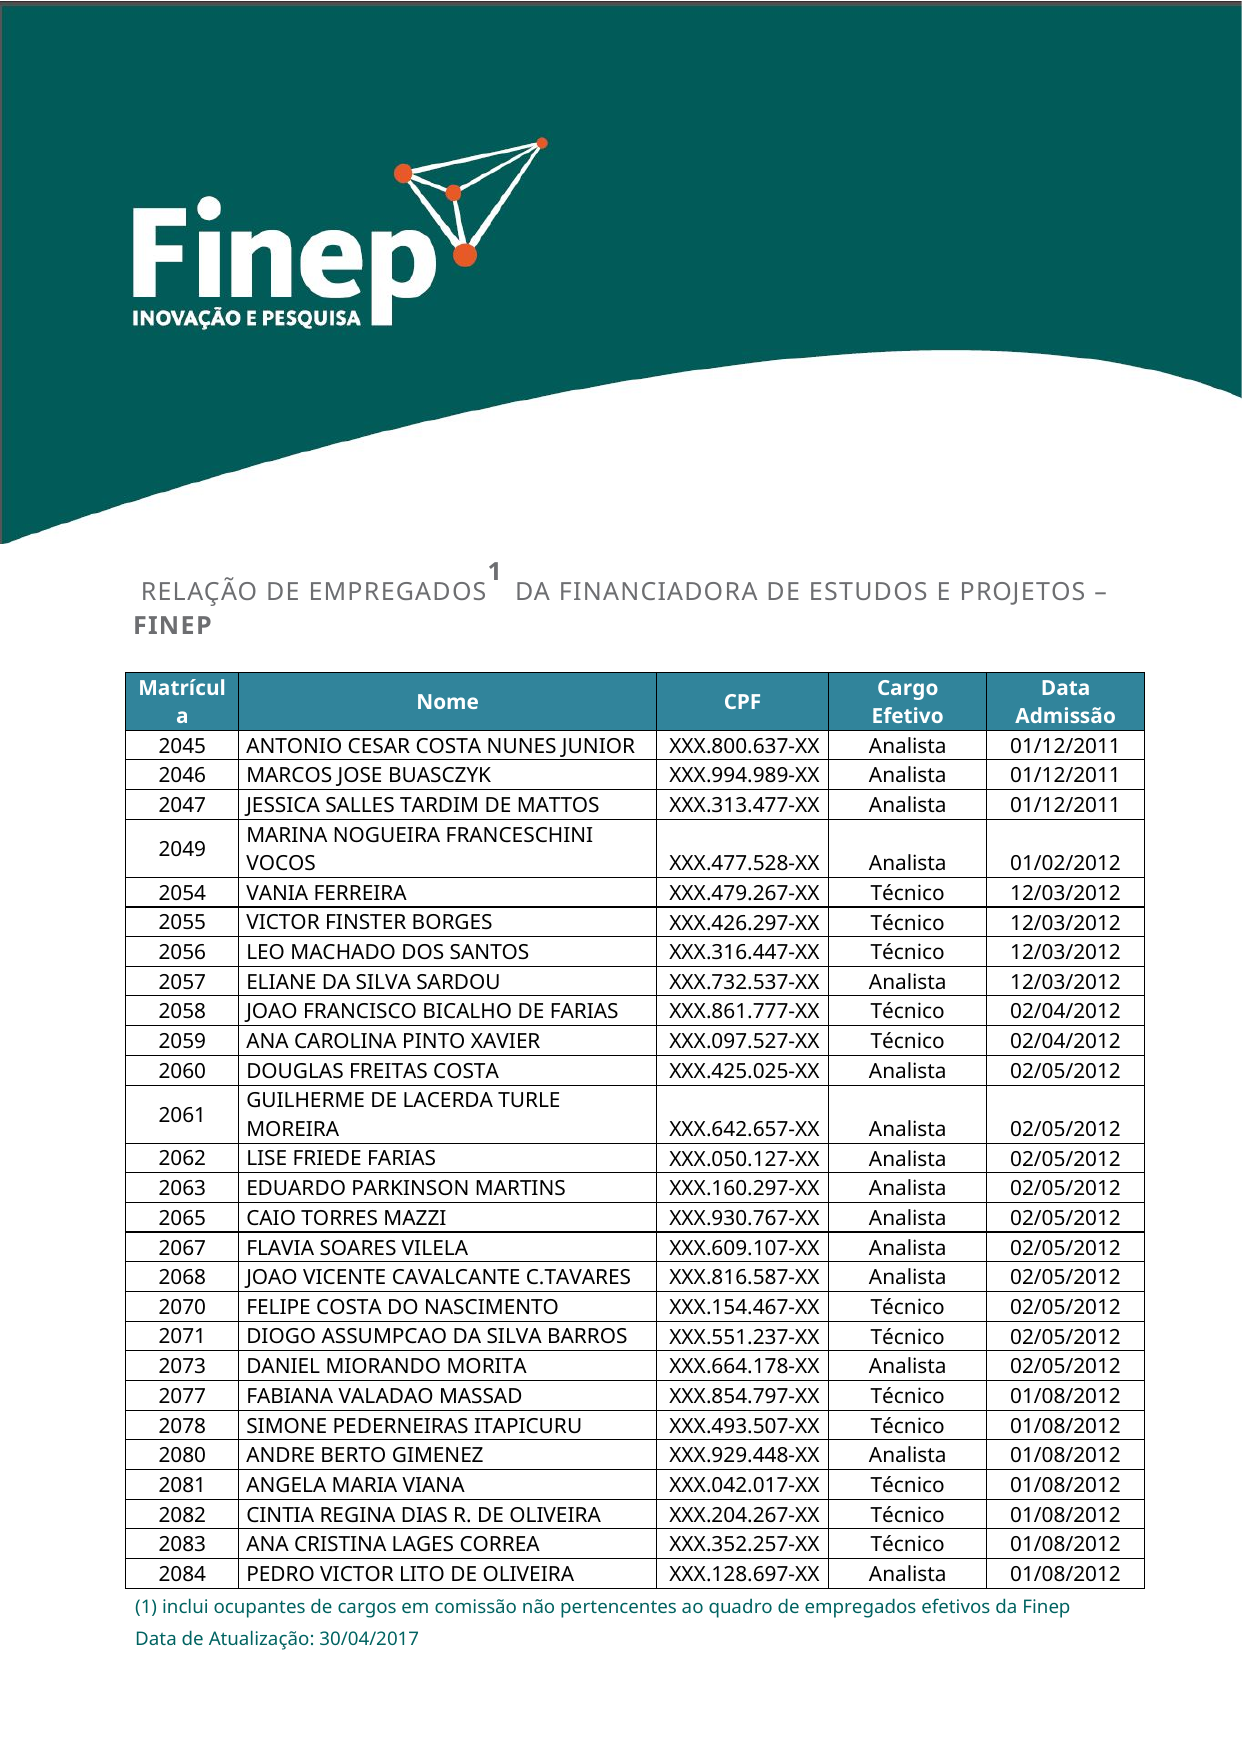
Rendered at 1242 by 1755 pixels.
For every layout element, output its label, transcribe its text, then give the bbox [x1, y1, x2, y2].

table_cell 02/05/2012 [987, 1203, 1144, 1231]
table_cell Técnico [829, 937, 986, 966]
table_cell GUILHERME DE LACERDA TURLE MOREIRA [239, 1086, 656, 1142]
table_cell 12/03/2012 [987, 967, 1144, 995]
table_cell XXX.642.657-XX [657, 1086, 828, 1142]
table_cell 2058 [126, 996, 238, 1025]
table_cell 2056 [126, 937, 238, 966]
table_cell 2049 [126, 820, 238, 877]
table_cell XXX.493.507-XX [657, 1411, 828, 1439]
table_cell FABIANA VALADAO MASSAD [239, 1381, 656, 1409]
table_cell 2065 [126, 1203, 238, 1231]
table_cell XXX.426.297-XX [657, 908, 828, 936]
table_cell XXX.816.587-XX [657, 1262, 828, 1291]
table_cell Técnico [829, 1500, 986, 1528]
table_cell 2081 [126, 1470, 238, 1499]
table_cell 01/08/2012 [987, 1411, 1144, 1439]
table_cell Analista [829, 1351, 986, 1380]
table_cell JOAO FRANCISCO BICALHO DE FARIAS [239, 996, 656, 1025]
table_cell Técnico [829, 1411, 986, 1439]
table_cell 02/05/2012 [987, 1144, 1144, 1172]
table_cell DIOGO ASSUMPCAO DA SILVA BARROS [239, 1322, 656, 1350]
table_cell XXX.042.017-XX [657, 1470, 828, 1499]
table_cell Analista [829, 967, 986, 995]
table_cell Técnico [829, 1470, 986, 1499]
table_cell XXX.477.528-XX [657, 820, 828, 877]
table_cell XXX.800.637-XX [657, 731, 828, 759]
table_cell 01/08/2012 [987, 1381, 1144, 1409]
table_cell 2060 [126, 1056, 238, 1084]
table_cell Analista [829, 1086, 986, 1142]
table_cell XXX.664.178-XX [657, 1351, 828, 1380]
table_cell XXX.929.448-XX [657, 1440, 828, 1469]
table_cell LEO MACHADO DOS SANTOS [239, 937, 656, 966]
table_cell VANIA FERREIRA [239, 878, 656, 906]
table_cell Técnico [829, 1322, 986, 1350]
table_cell 12/03/2012 [987, 878, 1144, 906]
table_cell 01/02/2012 [987, 820, 1144, 877]
table_cell ANA CRISTINA LAGES CORREA [239, 1529, 656, 1558]
table_cell 02/05/2012 [987, 1173, 1144, 1202]
table_header Data Admissão [987, 673, 1144, 730]
table_cell XXX.609.107-XX [657, 1233, 828, 1261]
table_cell 02/05/2012 [987, 1056, 1144, 1084]
table_cell 12/03/2012 [987, 908, 1144, 936]
table_cell XXX.479.267-XX [657, 878, 828, 906]
table_cell 01/08/2012 [987, 1500, 1144, 1528]
table_cell JESSICA SALLES TARDIM DE MATTOS [239, 790, 656, 819]
table_cell 2068 [126, 1262, 238, 1291]
table_cell 02/04/2012 [987, 1026, 1144, 1055]
table_cell Analista [829, 1173, 986, 1202]
table_cell Analista [829, 1440, 986, 1469]
table_cell XXX.425.025-XX [657, 1056, 828, 1084]
table_cell 12/03/2012 [987, 937, 1144, 966]
table_cell XXX.732.537-XX [657, 967, 828, 995]
table_cell Analista [829, 1203, 986, 1231]
table_cell XXX.154.467-XX [657, 1292, 828, 1321]
table_cell 2077 [126, 1381, 238, 1409]
table_cell XXX.930.767-XX [657, 1203, 828, 1231]
table_cell 01/08/2012 [987, 1529, 1144, 1558]
table_cell FELIPE COSTA DO NASCIMENTO [239, 1292, 656, 1321]
table_cell 02/04/2012 [987, 996, 1144, 1025]
table_cell 2070 [126, 1292, 238, 1321]
table_cell 2063 [126, 1173, 238, 1202]
table_cell SIMONE PEDERNEIRAS ITAPICURU [239, 1411, 656, 1439]
table_cell Analista [829, 1262, 986, 1291]
table_cell XXX.994.989-XX [657, 760, 828, 789]
table_cell 2062 [126, 1144, 238, 1172]
table_cell 01/12/2011 [987, 731, 1144, 759]
table_cell CAIO TORRES MAZZI [239, 1203, 656, 1231]
table_cell XXX.352.257-XX [657, 1529, 828, 1558]
table_header CPF [657, 673, 828, 730]
table_cell DANIEL MIORANDO MORITA [239, 1351, 656, 1380]
table_cell MARINA NOGUEIRA FRANCESCHINI VOCOS [239, 820, 656, 877]
table_cell Técnico [829, 996, 986, 1025]
table_header Cargo Efetivo [829, 673, 986, 730]
table_cell XXX.861.777-XX [657, 996, 828, 1025]
table_cell 2054 [126, 878, 238, 906]
table_cell FLAVIA SOARES VILELA [239, 1233, 656, 1261]
table_header Nome [239, 673, 656, 730]
table_cell Analista [829, 790, 986, 819]
table_cell PEDRO VICTOR LITO DE OLIVEIRA [239, 1559, 656, 1588]
table_cell 02/05/2012 [987, 1262, 1144, 1291]
table_cell EDUARDO PARKINSON MARTINS [239, 1173, 656, 1202]
table_cell 01/12/2011 [987, 790, 1144, 819]
table_cell 01/08/2012 [987, 1470, 1144, 1499]
table_cell Técnico [829, 1292, 986, 1321]
table_cell CINTIA REGINA DIAS R. DE OLIVEIRA [239, 1500, 656, 1528]
table_cell Analista [829, 1559, 986, 1588]
table_cell Analista [829, 820, 986, 877]
table_cell 2061 [126, 1086, 238, 1142]
table_cell ANTONIO CESAR COSTA NUNES JUNIOR [239, 731, 656, 759]
table_cell 2080 [126, 1440, 238, 1469]
table_cell 01/08/2012 [987, 1440, 1144, 1469]
table_cell Técnico [829, 908, 986, 936]
table_cell Analista [829, 760, 986, 789]
table_cell ANA CAROLINA PINTO XAVIER [239, 1026, 656, 1055]
table_cell Analista [829, 1233, 986, 1261]
table_cell 2084 [126, 1559, 238, 1588]
table_cell DOUGLAS FREITAS COSTA [239, 1056, 656, 1084]
table_cell XXX.316.447-XX [657, 937, 828, 966]
table_cell 2078 [126, 1411, 238, 1439]
table_cell XXX.854.797-XX [657, 1381, 828, 1409]
table_cell Analista [829, 1144, 986, 1172]
table_cell 01/08/2012 [987, 1559, 1144, 1588]
table_cell 02/05/2012 [987, 1086, 1144, 1142]
table_cell 02/05/2012 [987, 1351, 1144, 1380]
table_cell ANDRE BERTO GIMENEZ [239, 1440, 656, 1469]
table_cell ELIANE DA SILVA SARDOU [239, 967, 656, 995]
table_cell XXX.128.697-XX [657, 1559, 828, 1588]
table_cell 2046 [126, 760, 238, 789]
table_cell Técnico [829, 1529, 986, 1558]
table_cell Analista [829, 1056, 986, 1084]
table_cell 2057 [126, 967, 238, 995]
table_cell XXX.551.237-XX [657, 1322, 828, 1350]
table_cell 2071 [126, 1322, 238, 1350]
table_cell 2047 [126, 790, 238, 819]
table_cell XXX.050.127-XX [657, 1144, 828, 1172]
table_cell MARCOS JOSE BUASCZYK [239, 760, 656, 789]
table_cell XXX.160.297-XX [657, 1173, 828, 1202]
table_cell 2059 [126, 1026, 238, 1055]
table_cell 2045 [126, 731, 238, 759]
table_cell JOAO VICENTE CAVALCANTE C.TAVARES [239, 1262, 656, 1291]
table_cell 2083 [126, 1529, 238, 1558]
table_cell Técnico [829, 1026, 986, 1055]
table_cell XXX.204.267-XX [657, 1500, 828, 1528]
table_cell 02/05/2012 [987, 1322, 1144, 1350]
table_cell 02/05/2012 [987, 1233, 1144, 1261]
table_cell 02/05/2012 [987, 1292, 1144, 1321]
table_cell Técnico [829, 878, 986, 906]
table_cell VICTOR FINSTER BORGES [239, 908, 656, 936]
table_cell 2067 [126, 1233, 238, 1261]
table_cell ANGELA MARIA VIANA [239, 1470, 656, 1499]
table_cell 01/12/2011 [987, 760, 1144, 789]
table_cell XXX.097.527-XX [657, 1026, 828, 1055]
table_cell LISE FRIEDE FARIAS [239, 1144, 656, 1172]
table_cell 2055 [126, 908, 238, 936]
table_cell 2073 [126, 1351, 238, 1380]
table_cell Analista [829, 731, 986, 759]
table_cell 2082 [126, 1500, 238, 1528]
table_header Matrícula [126, 673, 238, 730]
table_cell Técnico [829, 1381, 986, 1409]
table_cell XXX.313.477-XX [657, 790, 828, 819]
